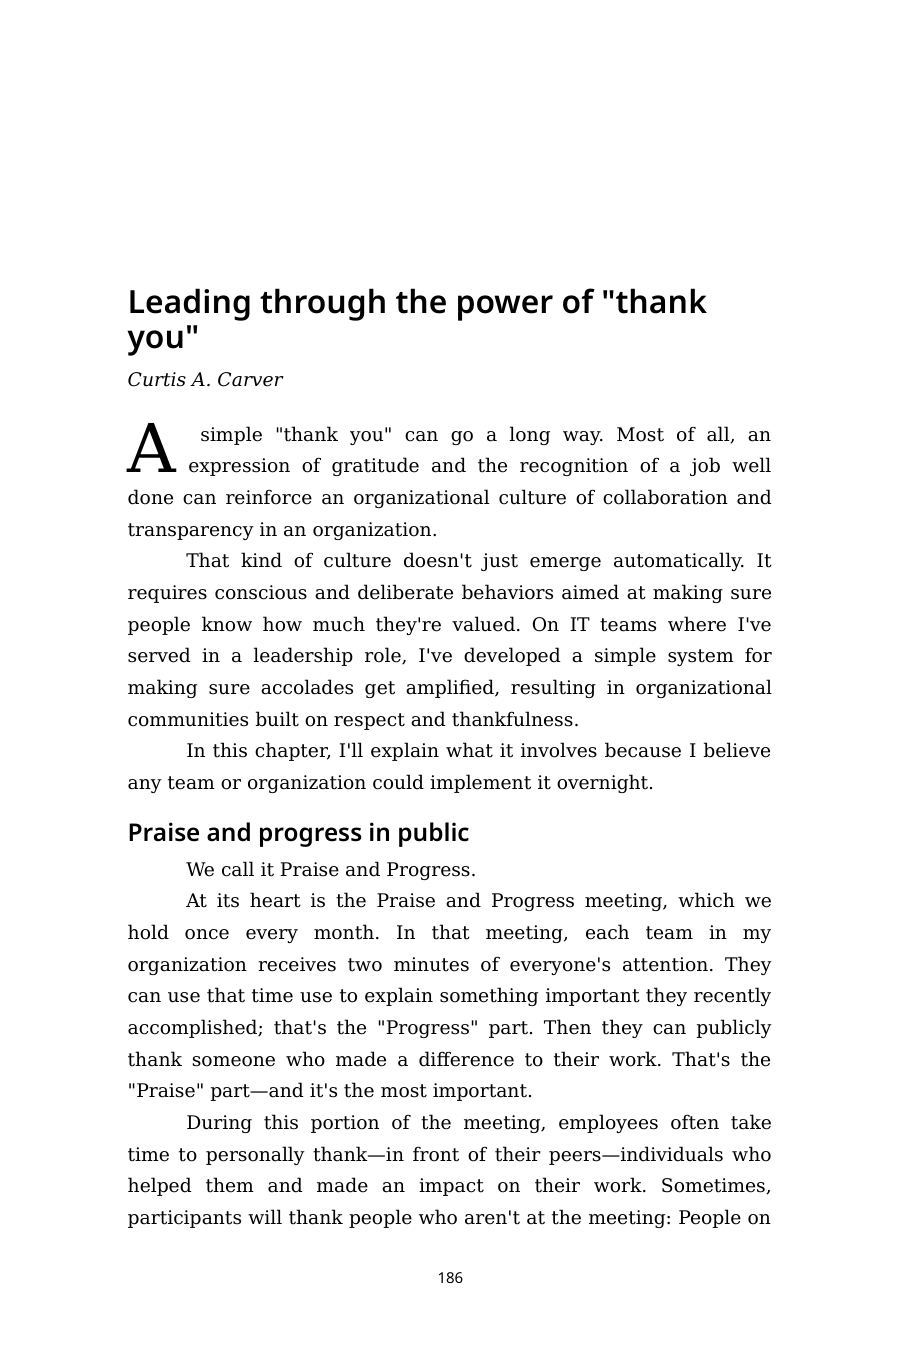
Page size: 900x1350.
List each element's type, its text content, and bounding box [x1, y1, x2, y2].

text A simple "thank you" can go a long way. Most of all, an expression of gratitude and the recognition of a job well done can reinforce an organizational culture of collaboration and transparency in an organization. [127, 423, 772, 540]
text Curtis A. Carver [127, 369, 772, 391]
text We call it Praise and Progress. [127, 859, 772, 881]
text At its heart is the Praise and Progress meeting, which we hold once every month. In that meeting, each team in my organization receives two minutes of everyone's attention. They can use that time use to explain something important they recently accomplished; that's the "Progress" part. Then they can publicly thank someone who made a difference to their work. That's the "Praise" part—and it's the most important. [127, 890, 772, 1102]
subtitle Praise and progress in public [127, 818, 772, 847]
subtitle Leading through the power of "thank you" [127, 283, 772, 357]
text In this chapter, I'll explain what it involves because I believe any team or organization could implement it overnight. [127, 740, 772, 794]
text During this portion of the meeting, employees often take time to personally thank—in front of their peers—individuals who helped them and made an impact on their work. Sometimes, participants will thank people who aren't at the meeting: People on [127, 1112, 772, 1229]
text That kind of culture doesn't just emerge automatically. It requires conscious and deliberate behaviors aimed at making sure people know how much they're valued. On IT teams where I've served in a leadership role, I've developed a simple system for making sure accolades get amplified, resulting in organizational communities built on respect and thankfulness. [127, 550, 772, 730]
